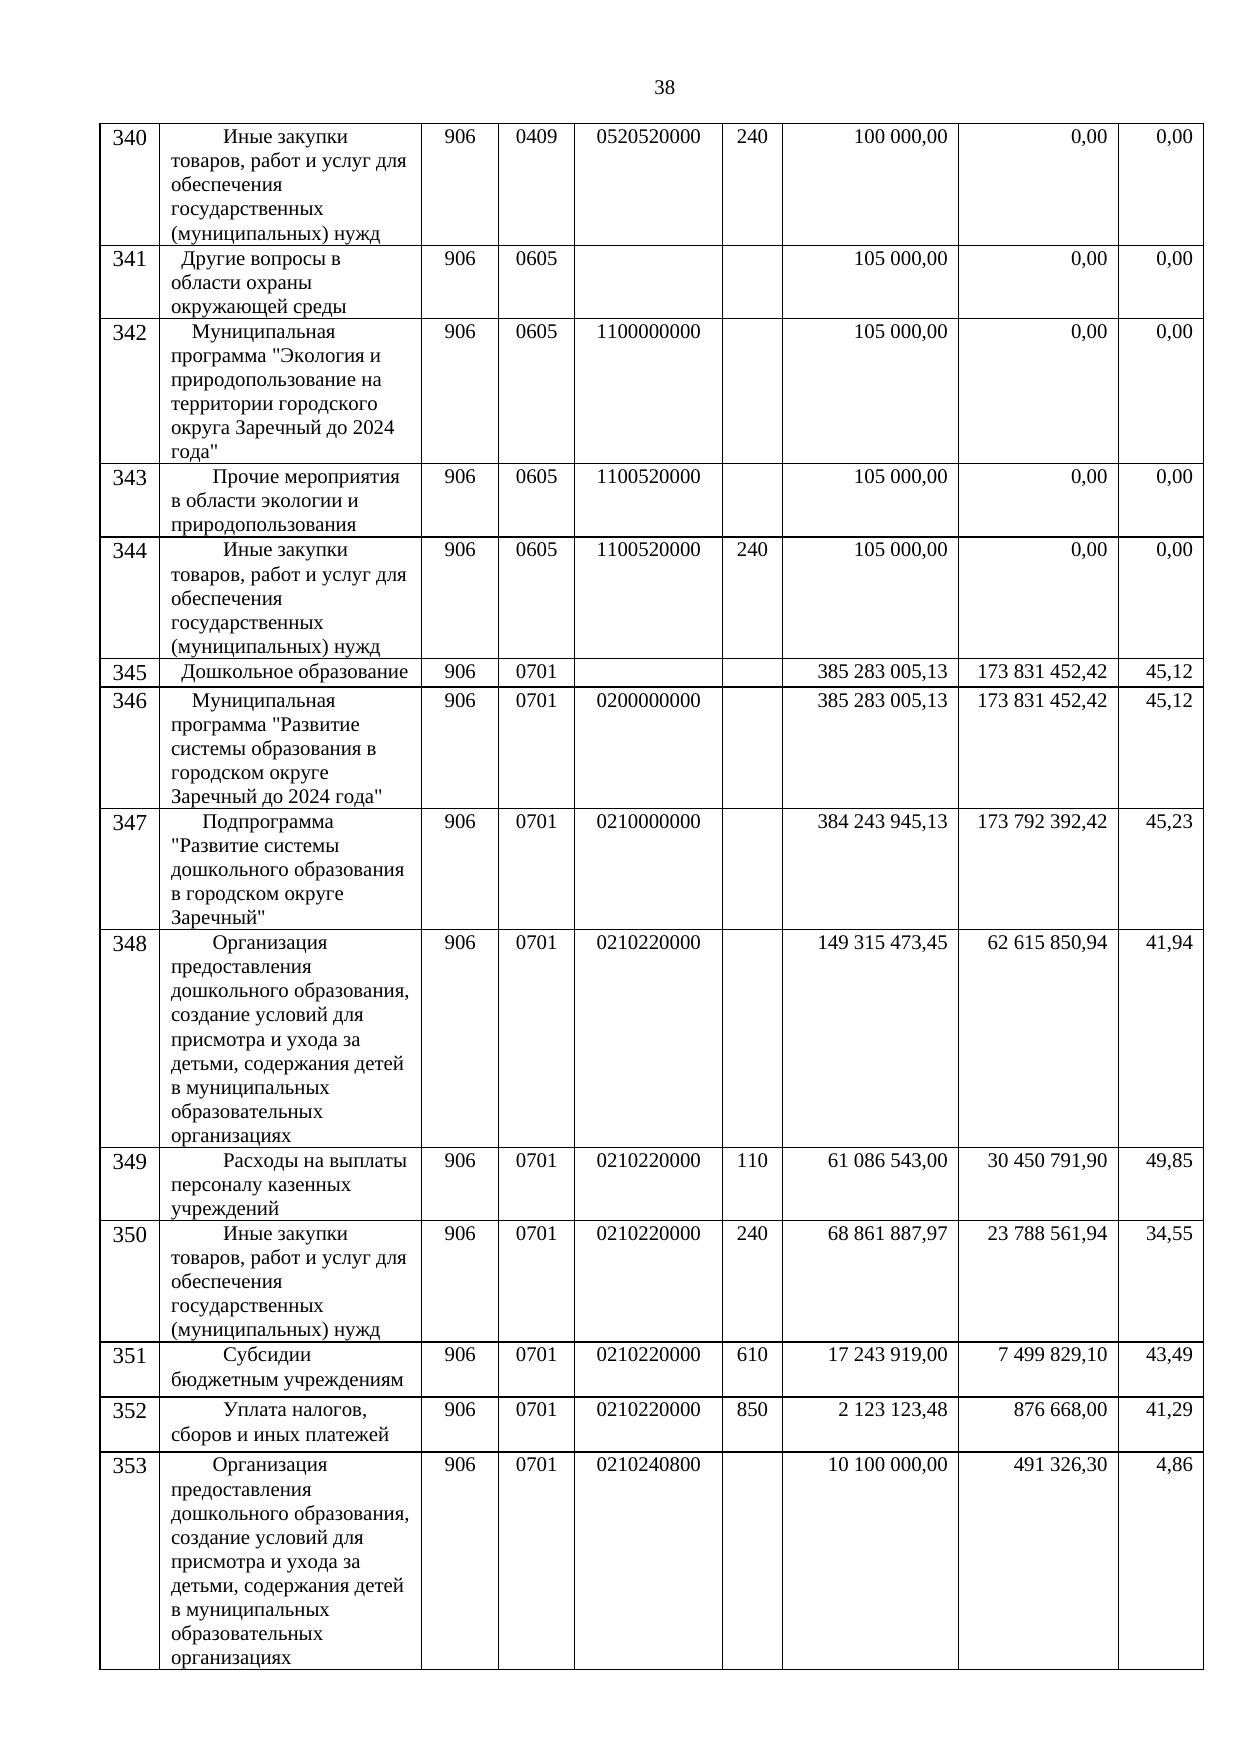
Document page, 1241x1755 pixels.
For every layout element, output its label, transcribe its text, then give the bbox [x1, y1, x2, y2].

table_cell 43,49 [1119, 1343, 1203, 1396]
table_cell 0,00 [959, 464, 1118, 536]
table_cell 350 [101, 1221, 159, 1341]
table_cell 906 [422, 688, 498, 808]
table_cell Организация предоставления дошкольного образования, создание условий для присмотра и ухода за детьми, содержания детей в муниципальных образовательных организациях [160, 930, 421, 1147]
table_cell 906 [422, 1398, 498, 1451]
table_cell Иные закупки товаров, работ и услуг для обеспечения государственных (муниципальных) нужд [160, 1221, 421, 1341]
table_cell [723, 809, 782, 929]
table_cell 0701 [499, 1398, 574, 1451]
table_cell 0605 [499, 538, 574, 658]
table_cell 240 [723, 538, 782, 658]
table_cell 0605 [499, 319, 574, 463]
table_cell 0701 [499, 930, 574, 1147]
table_cell 17 243 919,00 [783, 1343, 958, 1396]
table_cell [723, 1453, 782, 1669]
table_cell 906 [422, 124, 498, 244]
table_cell 0200000000 [575, 688, 722, 808]
table_cell Муниципальная программа "Экология и природопользование на территории городского округа Заречный до 2024 года" [160, 319, 421, 463]
table_cell [723, 930, 782, 1147]
table_cell 352 [101, 1398, 159, 1451]
table_cell Иные закупки товаров, работ и услуг для обеспечения государственных (муниципальных) нужд [160, 538, 421, 658]
table_cell 0520520000 [575, 124, 722, 244]
table_cell Другие вопросы в области охраны окружающей среды [160, 246, 421, 318]
table_cell 906 [422, 1221, 498, 1341]
table_cell Уплата налогов, сборов и иных платежей [160, 1398, 421, 1451]
table_cell Расходы на выплаты персоналу казенных учреждений [160, 1148, 421, 1220]
table_cell 105 000,00 [783, 464, 958, 536]
table_cell 0409 [499, 124, 574, 244]
table_cell 45,12 [1119, 659, 1203, 686]
table_cell 7 499 829,10 [959, 1343, 1118, 1396]
table_cell 0210220000 [575, 1221, 722, 1341]
table_cell 385 283 005,13 [783, 659, 958, 686]
table_cell [723, 464, 782, 536]
table_cell [575, 246, 722, 318]
table_cell 0701 [499, 1221, 574, 1341]
table_cell Муниципальная программа "Развитие системы образования в городском округе Заречный до 2024 года" [160, 688, 421, 808]
table_cell 0210220000 [575, 1148, 722, 1220]
table_cell 110 [723, 1148, 782, 1220]
table_cell 906 [422, 464, 498, 536]
table_cell 340 [101, 124, 159, 244]
table_cell 0,00 [959, 319, 1118, 463]
table_cell 62 615 850,94 [959, 930, 1118, 1147]
table_cell 149 315 473,45 [783, 930, 958, 1147]
table_cell 906 [422, 809, 498, 929]
table_cell 0,00 [1119, 246, 1203, 318]
table_cell Иные закупки товаров, работ и услуг для обеспечения государственных (муниципальных) нужд [160, 124, 421, 244]
table_cell 61 086 543,00 [783, 1148, 958, 1220]
table_cell 0701 [499, 809, 574, 929]
table_cell 353 [101, 1453, 159, 1669]
table_cell Организация предоставления дошкольного образования, создание условий для присмотра и ухода за детьми, содержания детей в муниципальных образовательных организациях [160, 1453, 421, 1669]
table_cell 347 [101, 809, 159, 929]
table_cell [723, 659, 782, 686]
table_cell Субсидии бюджетным учреждениям [160, 1343, 421, 1396]
table_cell 45,12 [1119, 688, 1203, 808]
table_cell 906 [422, 659, 498, 686]
table_cell 0701 [499, 688, 574, 808]
table_cell 0701 [499, 1343, 574, 1396]
table_cell Прочие мероприятия в области экологии и природопользования [160, 464, 421, 536]
table_cell 348 [101, 930, 159, 1147]
table_cell 1100520000 [575, 538, 722, 658]
table_cell 0701 [499, 1148, 574, 1220]
table_cell 0210220000 [575, 1343, 722, 1396]
table_cell 850 [723, 1398, 782, 1451]
table_cell 30 450 791,90 [959, 1148, 1118, 1220]
table_cell 173 831 452,42 [959, 659, 1118, 686]
table_cell 2 123 123,48 [783, 1398, 958, 1451]
table_cell 0,00 [1119, 124, 1203, 244]
table_cell 0701 [499, 659, 574, 686]
table_cell [723, 688, 782, 808]
table_cell 100 000,00 [783, 124, 958, 244]
table_cell 10 100 000,00 [783, 1453, 958, 1669]
table_cell 41,94 [1119, 930, 1203, 1147]
table_cell 906 [422, 246, 498, 318]
table_cell 240 [723, 1221, 782, 1341]
table_cell 0,00 [1119, 538, 1203, 658]
table_cell 0210240800 [575, 1453, 722, 1669]
table_cell 173 831 452,42 [959, 688, 1118, 808]
table_cell 105 000,00 [783, 319, 958, 463]
table_cell 349 [101, 1148, 159, 1220]
table_cell [723, 246, 782, 318]
table_cell 0,00 [1119, 464, 1203, 536]
table_cell 344 [101, 538, 159, 658]
table_cell 0,00 [1119, 319, 1203, 463]
table_cell 23 788 561,94 [959, 1221, 1118, 1341]
table_cell 0,00 [959, 124, 1118, 244]
table_cell 240 [723, 124, 782, 244]
table_cell 0,00 [959, 538, 1118, 658]
table_cell 41,29 [1119, 1398, 1203, 1451]
table_cell 384 243 945,13 [783, 809, 958, 929]
table_cell 342 [101, 319, 159, 463]
table_cell Дошкольное образование [160, 659, 421, 686]
table_cell 68 861 887,97 [783, 1221, 958, 1341]
table_cell 0605 [499, 464, 574, 536]
table_cell 351 [101, 1343, 159, 1396]
table_cell 906 [422, 930, 498, 1147]
table_cell 385 283 005,13 [783, 688, 958, 808]
table_cell 1100000000 [575, 319, 722, 463]
table_cell 1100520000 [575, 464, 722, 536]
table_cell 610 [723, 1343, 782, 1396]
table_cell 906 [422, 319, 498, 463]
table_cell 906 [422, 1453, 498, 1669]
table_cell 906 [422, 538, 498, 658]
table_cell 34,55 [1119, 1221, 1203, 1341]
table_cell 105 000,00 [783, 538, 958, 658]
table_cell 105 000,00 [783, 246, 958, 318]
table_cell 346 [101, 688, 159, 808]
table_cell 0210220000 [575, 930, 722, 1147]
table_cell 173 792 392,42 [959, 809, 1118, 929]
table_cell 343 [101, 464, 159, 536]
table_cell 4,86 [1119, 1453, 1203, 1669]
table_cell 0605 [499, 246, 574, 318]
table_cell [723, 319, 782, 463]
table_cell 491 326,30 [959, 1453, 1118, 1669]
table_cell 0701 [499, 1453, 574, 1669]
table_cell 906 [422, 1343, 498, 1396]
table_cell 0210220000 [575, 1398, 722, 1451]
table_cell 876 668,00 [959, 1398, 1118, 1451]
table_cell 345 [101, 659, 159, 686]
table_cell 49,85 [1119, 1148, 1203, 1220]
table_cell 45,23 [1119, 809, 1203, 929]
table_cell 906 [422, 1148, 498, 1220]
table_cell 341 [101, 246, 159, 318]
table_cell Подпрограмма "Развитие системы дошкольного образования в городском округе Заречный" [160, 809, 421, 929]
table_cell 0210000000 [575, 809, 722, 929]
table_cell 0,00 [959, 246, 1118, 318]
table_cell [575, 659, 722, 686]
